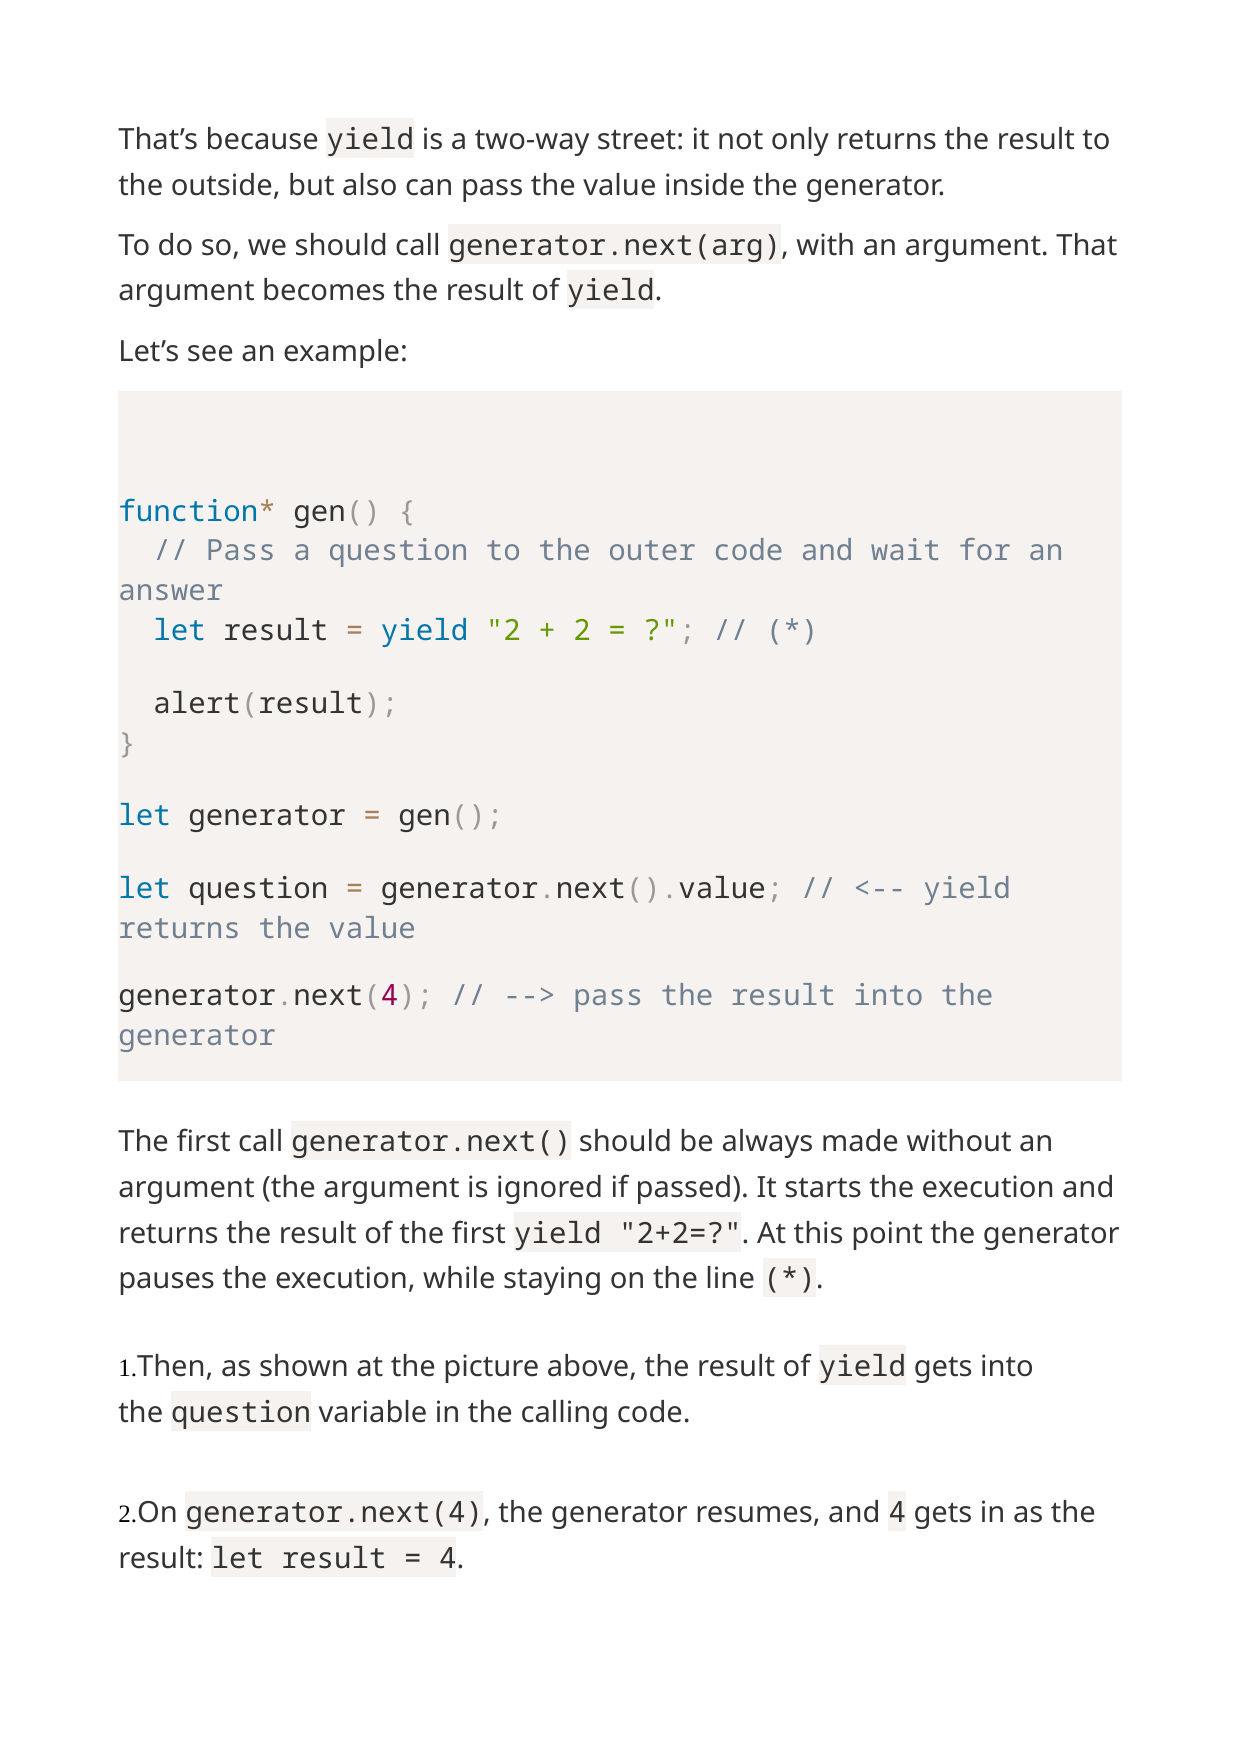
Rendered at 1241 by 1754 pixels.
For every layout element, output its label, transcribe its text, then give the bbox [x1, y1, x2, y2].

text To do so, we should call generator.next(arg), with an argument. That argument becomes the result of yield. [118, 224, 1122, 309]
text let question = generator.next().value; // <-- yield returns the value [118, 867, 1122, 947]
text That’s because yield is a two-way street: it not only returns the result to the outside, but also can pass the value inside the generator. [118, 118, 1122, 203]
text Let’s see an example: [118, 330, 1122, 370]
list On generator.next(4), the generator resumes, and 4 gets in as the result: let result = 4. [118, 1491, 1122, 1577]
text generator.next(4); // --> pass the result into the generator [118, 974, 1122, 1054]
text function* gen() { [118, 490, 1122, 529]
list Then, as shown at the picture above, the result of yield gets into the question variable in the calling code. [118, 1345, 1122, 1431]
text alert(result); [118, 682, 1122, 722]
text The first call generator.next() should be always made without an argument (the argument is ignored if passed). It starts the execution and returns the result of the first yield "2+2=?". At this point the generator pauses the execution, while staying on the line (*). [118, 1081, 1122, 1297]
text // Pass a question to the outer code and wait for an answer [118, 529, 1122, 609]
text let result = yield "2 + 2 = ?"; // (*) [118, 609, 1122, 649]
text let generator = gen(); [118, 795, 1122, 834]
text } [118, 722, 1122, 762]
